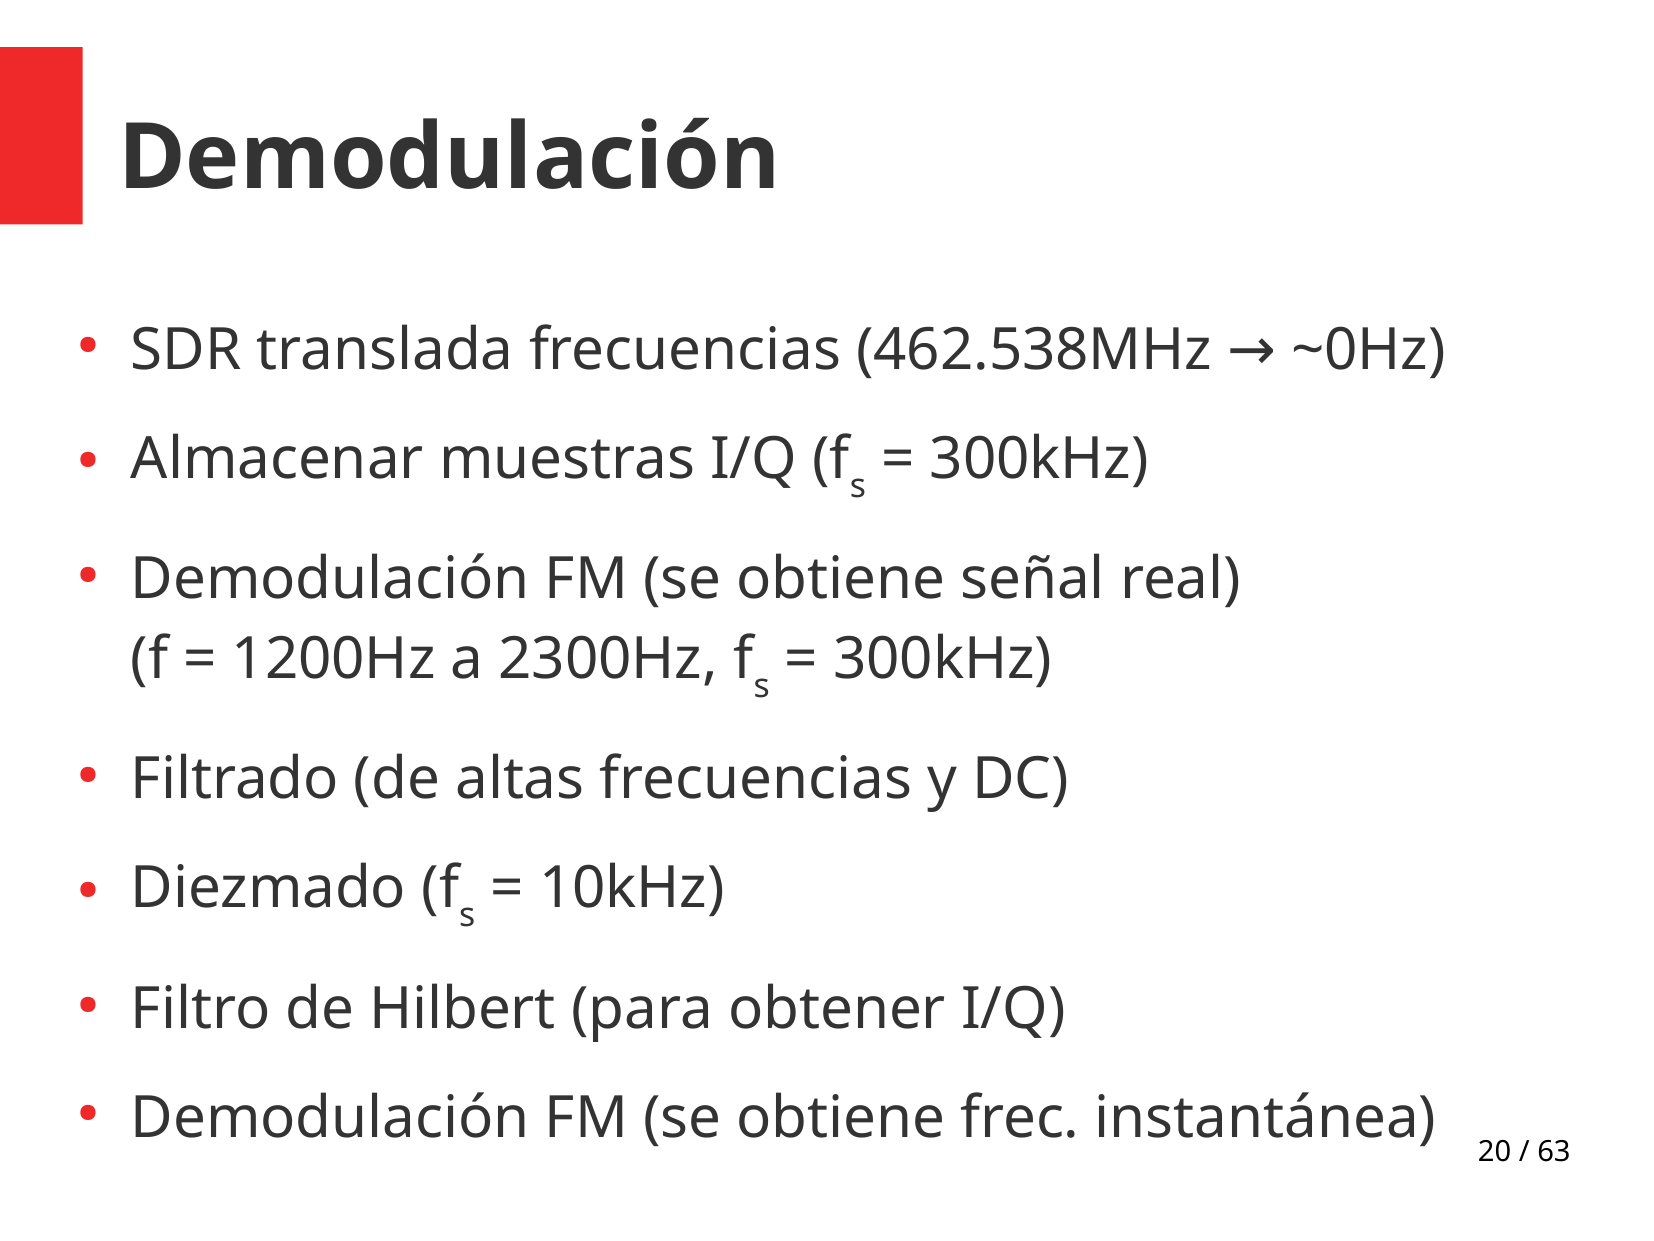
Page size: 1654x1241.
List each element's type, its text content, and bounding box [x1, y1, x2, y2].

list SDR translada frecuencias (462.538MHz → ~0Hz) Almacenar muestras I/Q (fs = 300kHz) Demodulación FM (se obtiene señal real) (f = 1200Hz a 2300Hz, fs = 300kHz) Filtrado (de altas frecuencias y DC) Diezmado (fs = 10kHz) Filtro de Hilbert (para obtener I/Q) Demodulación FM (se obtiene frec. instantánea) [60, 307, 1621, 1027]
title Demodulación [118, 49, 1571, 257]
